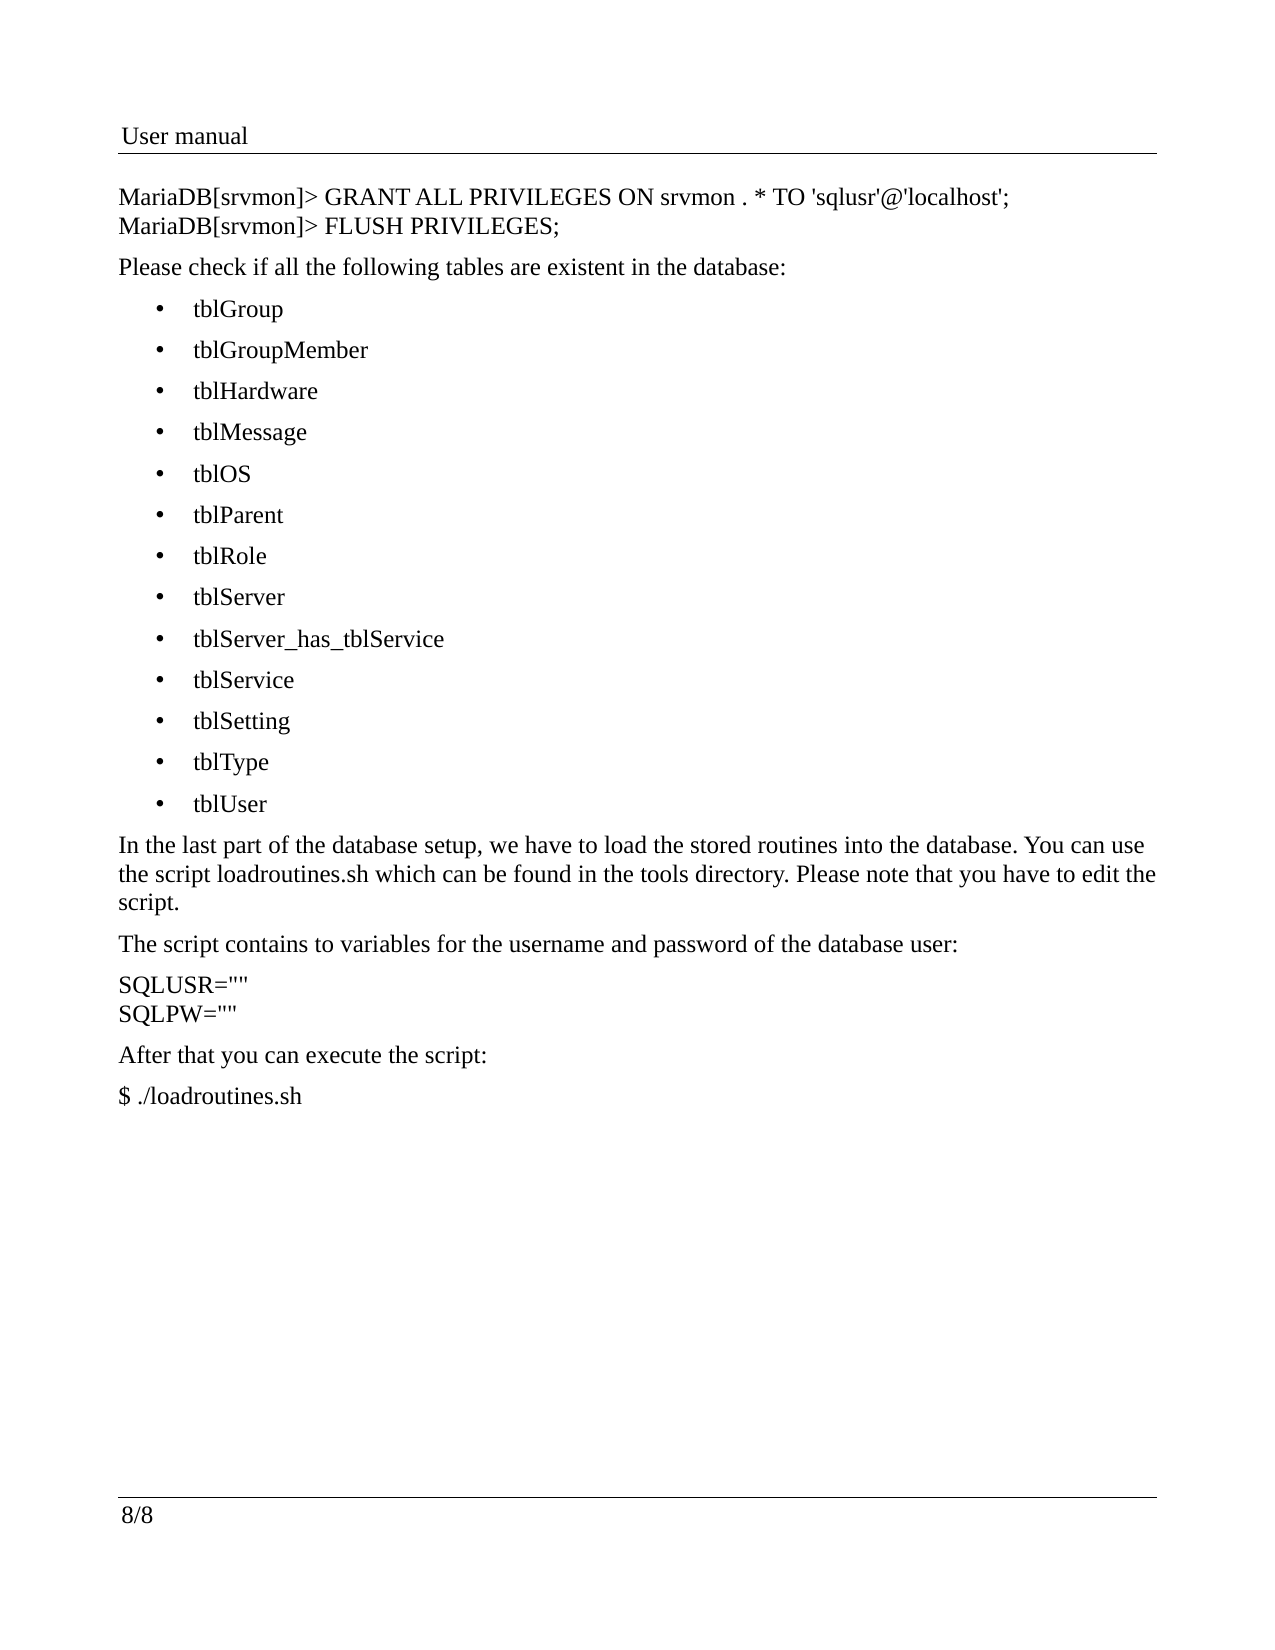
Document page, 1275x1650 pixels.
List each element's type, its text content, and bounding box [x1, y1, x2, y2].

text After that you can execute the script: [118, 1040, 1157, 1069]
list tblUser [156, 789, 1157, 817]
list tblOS [156, 459, 1157, 487]
list tblGroup [156, 294, 1157, 322]
list tblServer_has_tblService [156, 624, 1157, 652]
list tblGroupMember [156, 335, 1157, 364]
list tblParent [156, 500, 1157, 529]
list tblServer [156, 582, 1157, 611]
text In the last part of the database setup, we have to load the stored routines into the database. You can use the script loadroutines.sh which can be found in the tools directory. Please note that you have to edit the script. [118, 830, 1157, 916]
list tblType [156, 747, 1157, 776]
list tblRole [156, 541, 1157, 570]
text MariaDB[srvmon]> GRANT ALL PRIVILEGES ON srvmon . * TO 'sqlusr'@'localhost'; MariaDB[srvmon]> FLUSH PRIVILEGES; [118, 182, 1157, 240]
text The script contains to variables for the username and password of the database user: [118, 929, 1157, 957]
text SQLUSR="" SQLPW="" [118, 970, 1157, 1027]
text $ ./loadroutines.sh [118, 1081, 1157, 1110]
list tblService [156, 665, 1157, 694]
text Please check if all the following tables are existent in the database: [118, 252, 1157, 281]
list tblMessage [156, 417, 1157, 446]
list tblSetting [156, 706, 1157, 735]
list tblHardware [156, 376, 1157, 405]
